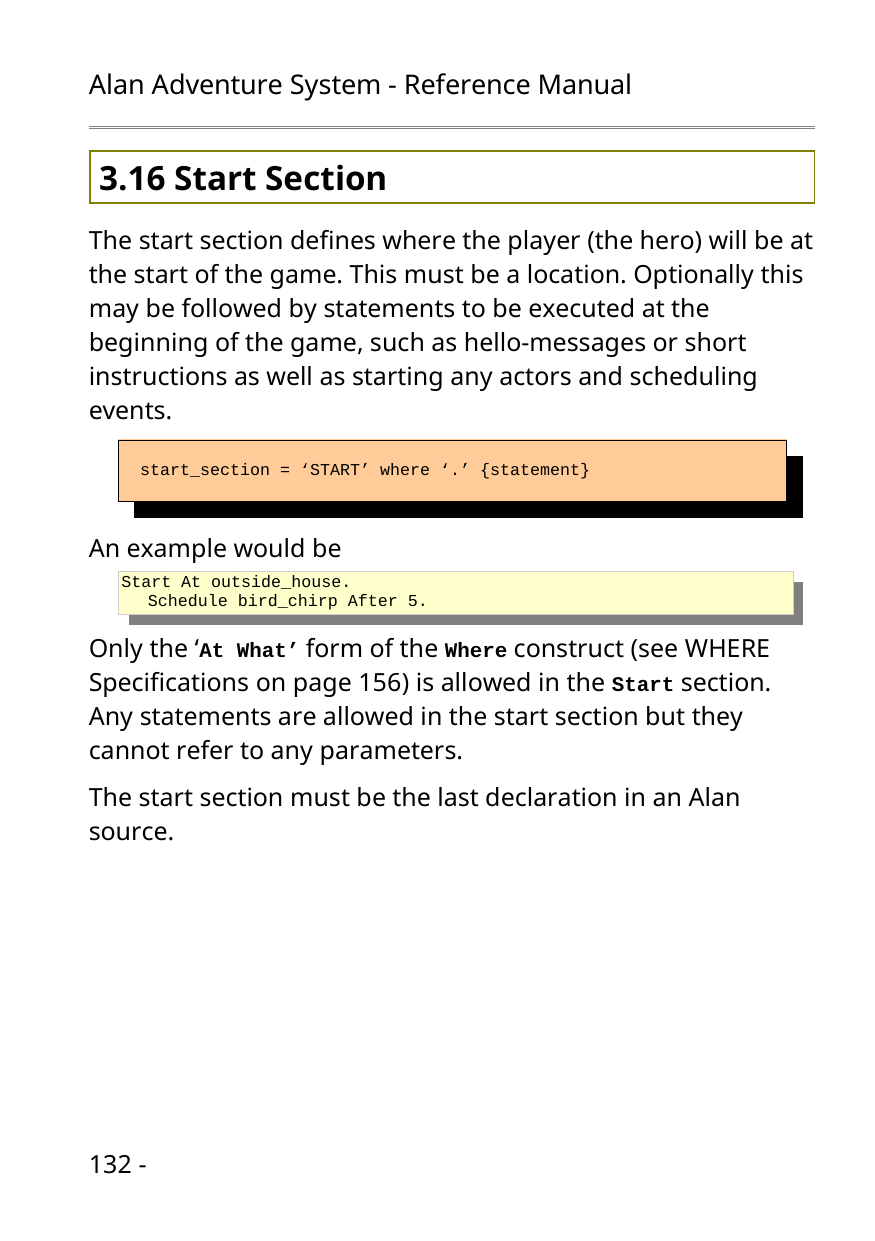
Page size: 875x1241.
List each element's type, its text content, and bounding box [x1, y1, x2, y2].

text Only the ‘At What’ form of the Where construct (see WHERE Specifications on page 121) is allowed in the Start section. Any statements are allowed in the start section but they cannot refer to any parameters. [88, 631, 815, 767]
text The start section defines where the player (the hero) will be at the start of the game. This must be a location. Optionally this may be followed by statements to be executed at the beginning of the game, such as hello-messages or short instructions as well as starting any actors and scheduling events. [88, 223, 815, 427]
text The start section must be the last declaration in an Alan source. [88, 780, 815, 848]
text Start At outside_house. Schedule bird_chirp After 5. [119, 572, 793, 614]
text start_section = ‘START’ where ‘.’ {statement} [119, 441, 786, 501]
subtitle Start Section [91, 152, 814, 202]
text An example would be [88, 531, 815, 565]
